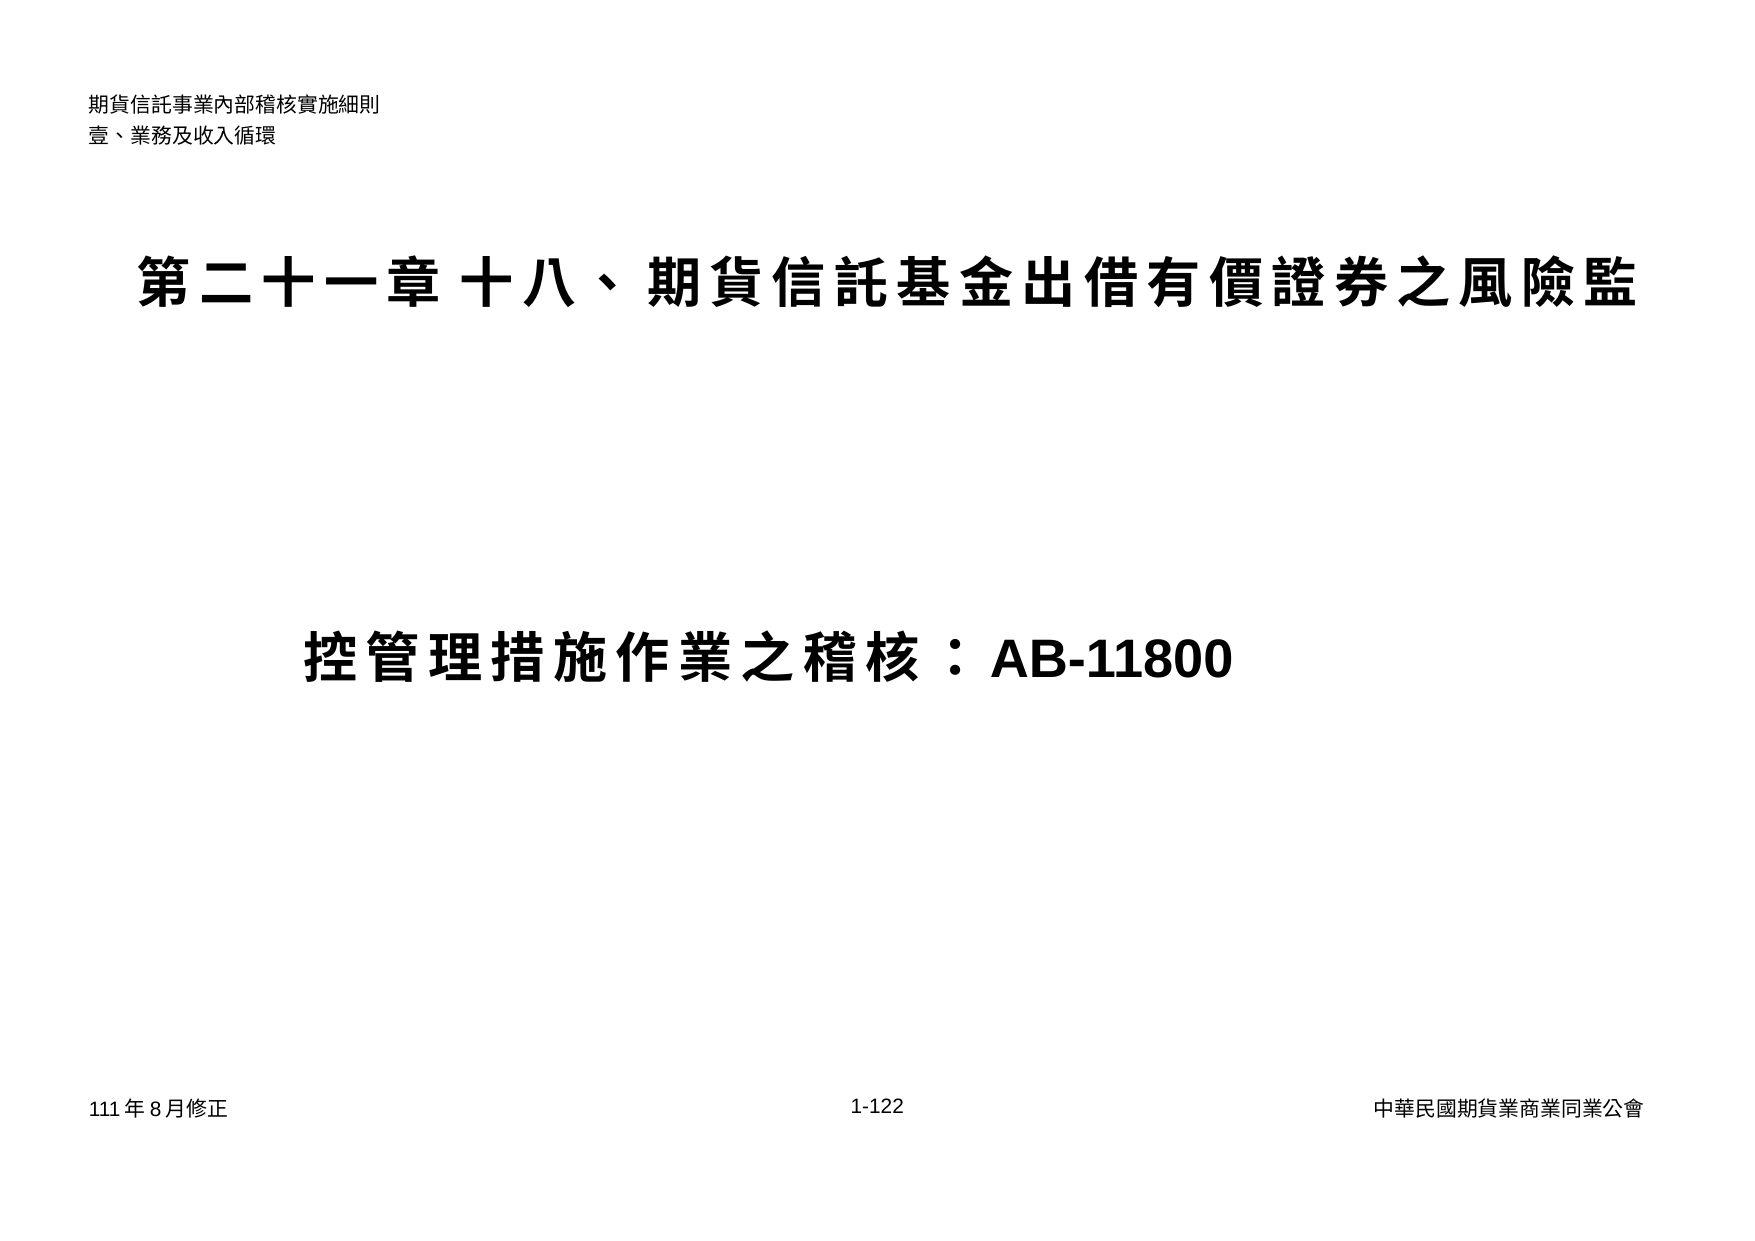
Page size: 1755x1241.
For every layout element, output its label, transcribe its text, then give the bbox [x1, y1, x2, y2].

subtitle 十八、期貨信託基金出借有價證券之風險監控管理措施作業之稽核：AB-11800 [128, 195, 1663, 695]
